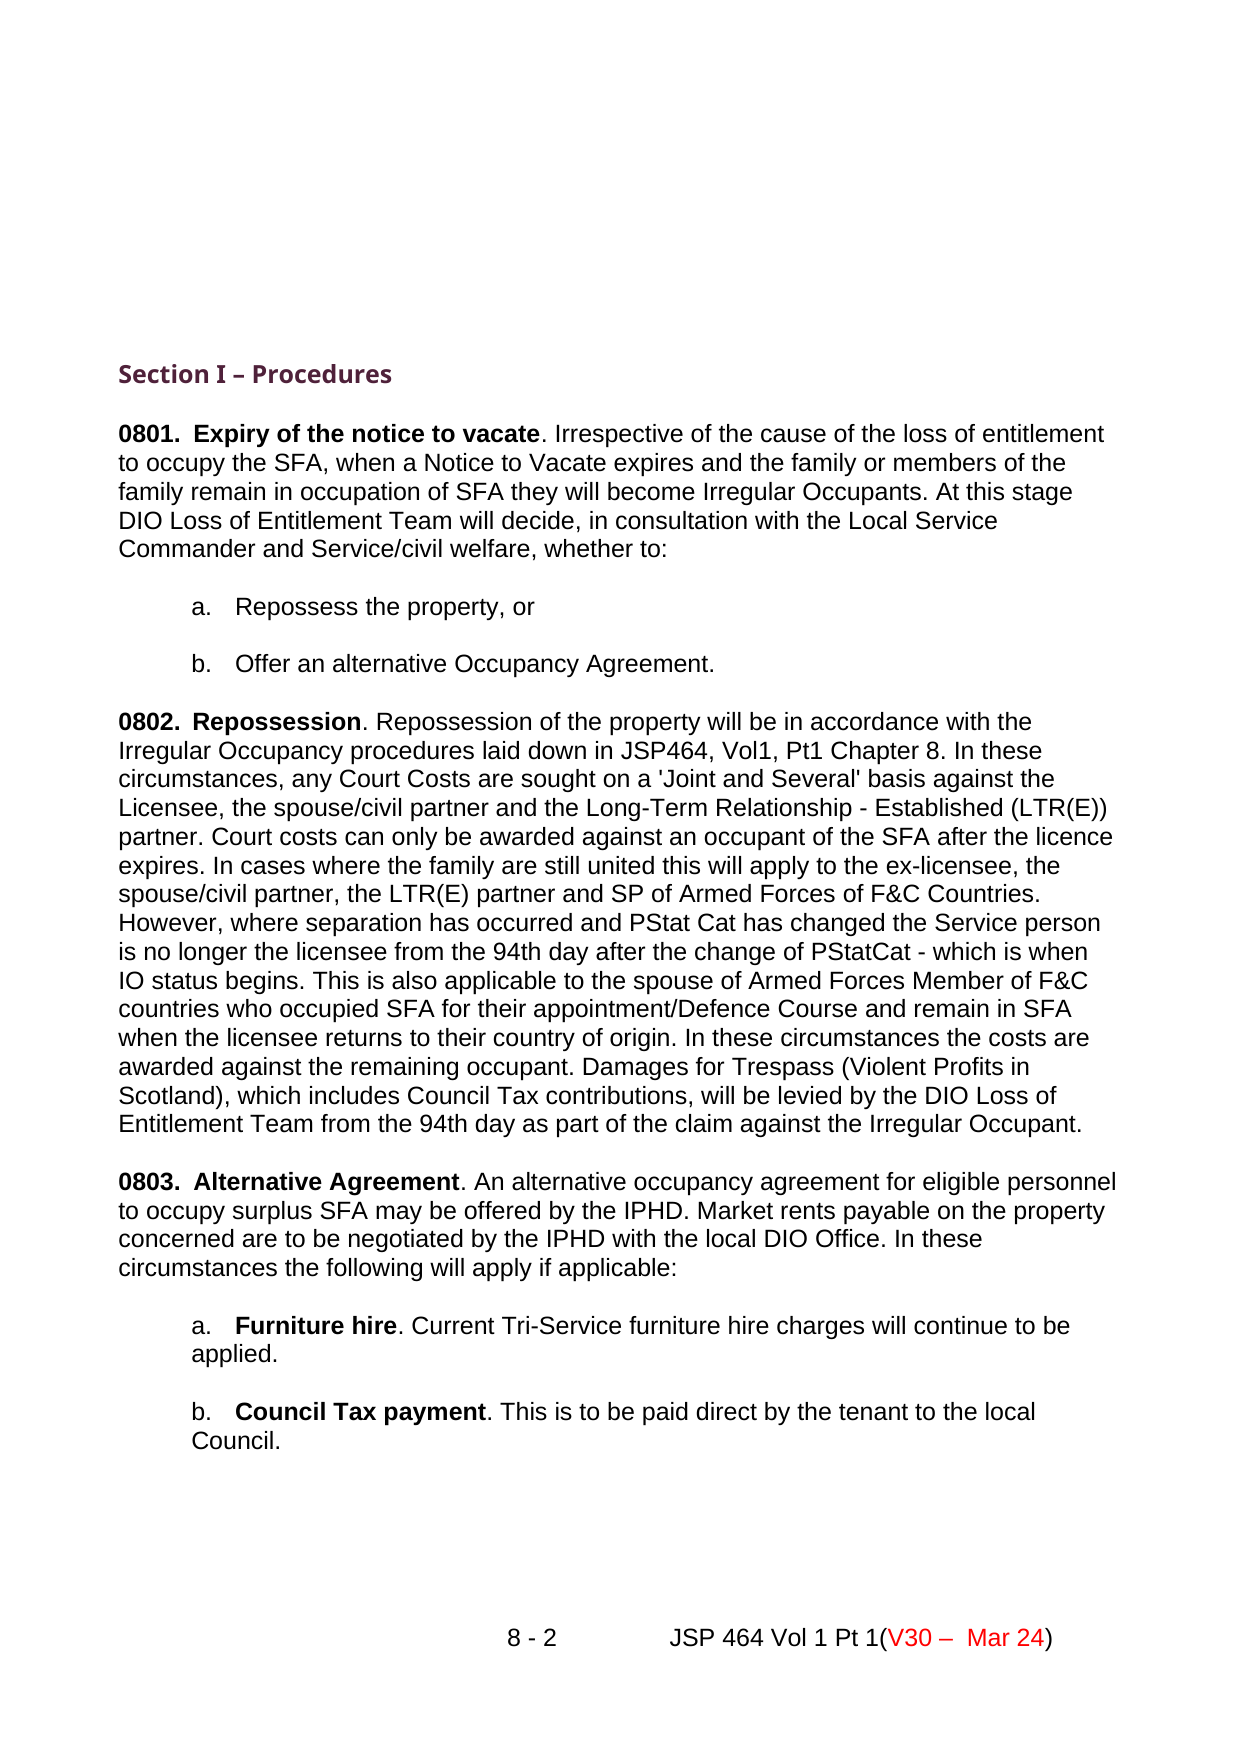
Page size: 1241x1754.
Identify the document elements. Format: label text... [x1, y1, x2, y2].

list Furniture hire. Current Tri-Service furniture hire charges will continue to be applied. [191, 1311, 1122, 1368]
list Repossession. Repossession of the property will be in accordance with the Irregular Occupancy procedures laid down in JSP464, Vol1, Pt1 Chapter 8. In these circumstances, any Court Costs are sought on a 'Joint and Several' basis against the Licensee, the spouse/civil partner and the Long-Term Relationship - Established (LTR(E)) partner. Court costs can only be awarded against an occupant of the SFA after the licence expires. In cases where the family are still united this will apply to the ex-licensee, the spouse/civil partner, the LTR(E) partner and SP of Armed Forces of F&C Countries. However, where separation has occurred and PStat Cat has changed the Service person is no longer the licensee from the 94th day after the change of PStatCat - which is when IO status begins. This is also applicable to the spouse of Armed Forces Member of F&C countries who occupied SFA for their appointment/Defence Course and remain in SFA when the licensee returns to their country of origin. In these circumstances the costs are awarded against the remaining occupant. Damages for Trespass (Violent Profits in Scotland), which includes Council Tax contributions, will be levied by the DIO Loss of Entitlement Team from the 94th day as part of the claim against the Irregular Occupant. [118, 707, 1122, 1138]
list Council Tax payment. This is to be paid direct by the tenant to the local Council. [191, 1397, 1122, 1454]
list Offer an alternative Occupancy Agreement. [191, 649, 1122, 678]
text Section I – Procedures [118, 357, 1122, 391]
list Alternative Agreement. An alternative occupancy agreement for eligible personnel to occupy surplus SFA may be offered by the IPHD. Market rents payable on the property concerned are to be negotiated by the IPHD with the local DIO Office. In these circumstances the following will apply if applicable: [118, 1167, 1122, 1282]
list Repossess the property, or [191, 592, 1122, 621]
list Expiry of the notice to vacate. Irrespective of the cause of the loss of entitlement to occupy the SFA, when a Notice to Vacate expires and the family or members of the family remain in occupation of SFA they will become Irregular Occupants. At this stage DIO Loss of Entitlement Team will decide, in consultation with the Local Service Commander and Service/civil welfare, whether to: [118, 419, 1122, 563]
